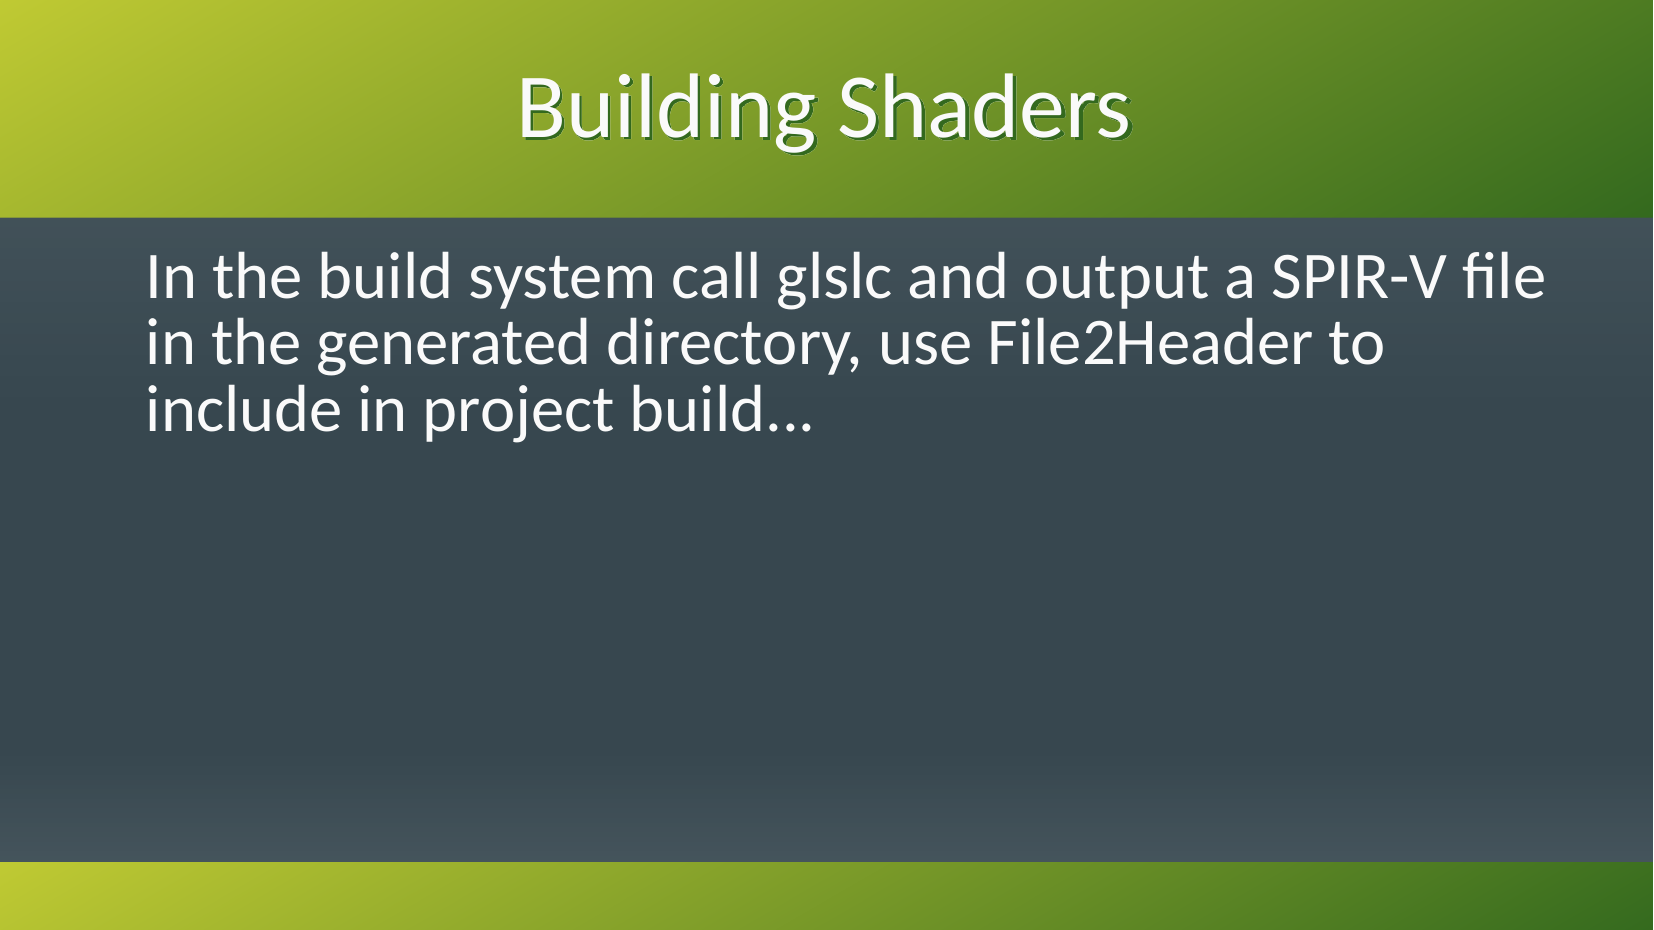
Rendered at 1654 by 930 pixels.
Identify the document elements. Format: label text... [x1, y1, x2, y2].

list In the build system call glslc and output a SPIR-V file in the generated directory, use File2Header to include in project build... [74, 248, 1575, 825]
title Building Shaders [74, 37, 1575, 193]
